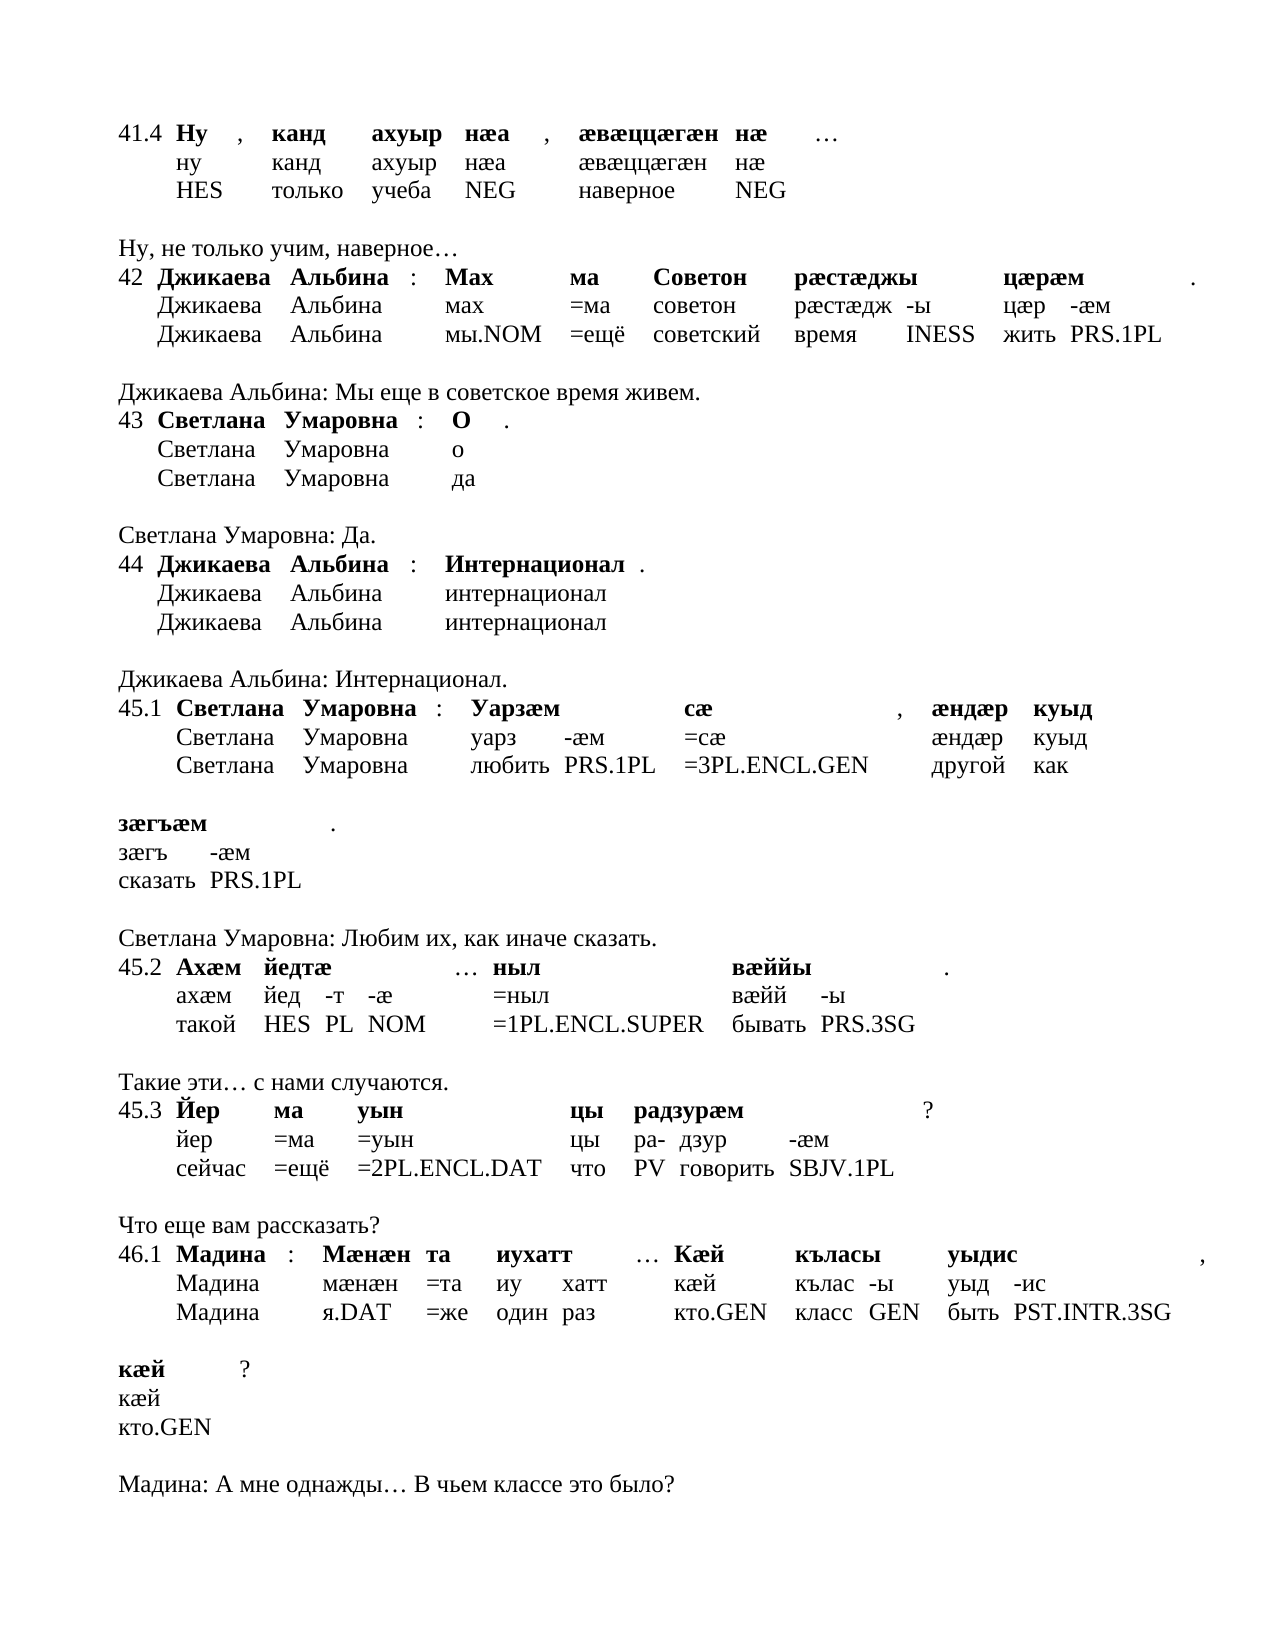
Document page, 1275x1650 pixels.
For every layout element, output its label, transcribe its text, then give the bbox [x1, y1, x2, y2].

text Светлана [176, 693, 288, 722]
text кто.GEN [118, 1412, 211, 1441]
text йер [176, 1124, 246, 1153]
text Такие эти… с нами случаются. [118, 1067, 1249, 1096]
text зæгъ [118, 837, 196, 866]
text канд [272, 147, 344, 176]
text нæ [735, 118, 800, 147]
text -ы [906, 291, 975, 319]
text Ахæм [176, 952, 250, 981]
text рæстæджы [794, 262, 989, 291]
text Мах [445, 262, 556, 291]
text Джикаева Альбина: Интернационал. [118, 664, 1249, 693]
text Альбина [290, 549, 396, 578]
text Мадина [176, 1297, 260, 1326]
text HES [263, 1009, 311, 1038]
text -æм [209, 837, 302, 866]
text -æ [368, 981, 426, 1009]
text … [814, 118, 839, 147]
text æвæццæгæн [578, 118, 721, 147]
text Джикаева Альбина: Мы еще в советское время живем. [118, 377, 1249, 406]
text Светлана [157, 434, 256, 463]
text =2PL.ENCL.DAT [357, 1153, 542, 1182]
text 44 [118, 549, 143, 578]
text как [1033, 751, 1087, 779]
text PST.INTR.3SG [1013, 1297, 1172, 1326]
text мах [445, 291, 542, 319]
text , [543, 118, 564, 147]
text PV [633, 1153, 666, 1182]
text , [237, 118, 258, 147]
text 46.1 [118, 1239, 162, 1268]
text интернационал [445, 607, 607, 636]
text куыд [1033, 693, 1101, 722]
text один [496, 1297, 548, 1326]
text =ещё [274, 1153, 329, 1182]
text уарз [470, 722, 550, 751]
text =же [426, 1297, 468, 1326]
text : [436, 693, 457, 722]
text -æм [564, 722, 656, 751]
text йед [263, 981, 311, 1009]
text Мæнæн [322, 1239, 412, 1268]
text жить [1003, 319, 1056, 348]
text Мадина [176, 1239, 274, 1268]
text . [943, 952, 964, 981]
text Джикаева [157, 291, 262, 319]
text PRS.1PL [209, 866, 302, 894]
text Умаровна [283, 434, 389, 463]
text æндæр [931, 722, 1005, 751]
text Умаровна [302, 722, 408, 751]
text цы [570, 1124, 606, 1153]
text =ныл [493, 981, 704, 1009]
text та [426, 1239, 482, 1268]
text зæгъæм [118, 808, 316, 837]
text Уарзæм [470, 693, 670, 722]
text Интернационал [445, 549, 625, 578]
text другой [931, 751, 1005, 779]
text такой [176, 1009, 236, 1038]
text я.DAT [322, 1297, 398, 1326]
text SBJV.1PL [788, 1153, 895, 1182]
text PRS.3SG [820, 1009, 916, 1038]
text да [452, 463, 476, 492]
text что [570, 1153, 606, 1182]
text уыдис [947, 1239, 1186, 1268]
text 45.3 [118, 1096, 162, 1124]
text , [1199, 1239, 1220, 1268]
text -ы [868, 1268, 920, 1297]
text -æм [1070, 291, 1162, 319]
text Альбина [290, 607, 382, 636]
text ахуыр [371, 118, 451, 147]
text Светлана Умаровна: Любим их, как иначе сказать. [118, 923, 1249, 952]
text : [410, 549, 431, 578]
text ахуыр [371, 147, 437, 176]
text PL [325, 1009, 354, 1038]
text Мадина: А мне однажды… В чьем классе это было? [118, 1469, 1249, 1498]
text æндæр [931, 693, 1019, 722]
text , [897, 693, 918, 722]
text Умаровна [302, 751, 408, 779]
text . [639, 549, 660, 578]
text 41.4 [118, 118, 162, 147]
text Кæй [674, 1239, 781, 1268]
text 43 [118, 406, 143, 434]
text Альбина [290, 578, 382, 607]
text PRS.1PL [564, 751, 656, 779]
text =ещё [569, 319, 625, 348]
text Альбина [290, 291, 382, 319]
text : [410, 262, 431, 291]
text æвæццæгæн [578, 147, 707, 176]
text ра- [633, 1124, 666, 1153]
text нæа [464, 147, 516, 176]
text йедтæ [263, 952, 440, 981]
text мæнæн [322, 1268, 398, 1297]
text Джикаева [157, 607, 262, 636]
text учеба [371, 176, 437, 204]
text =ма [274, 1124, 329, 1153]
text ахæм [176, 981, 236, 1009]
text кæй [118, 1354, 225, 1383]
text ма [274, 1096, 343, 1124]
text о [452, 434, 476, 463]
text бывать [732, 1009, 807, 1038]
text -ис [1013, 1268, 1172, 1297]
text =уын [357, 1124, 542, 1153]
text нæа [464, 118, 530, 147]
text кæй [118, 1383, 211, 1412]
text Советон [653, 262, 780, 291]
text вæйй [732, 981, 807, 1009]
text Что еще вам рассказать? [118, 1211, 1249, 1239]
text Йер [176, 1096, 260, 1124]
text кто.GEN [674, 1297, 767, 1326]
text кæй [674, 1268, 767, 1297]
text . [1190, 262, 1211, 291]
text наверное [578, 176, 707, 204]
text . [503, 406, 524, 434]
text канд [272, 118, 358, 147]
text =ма [569, 291, 625, 319]
text время [794, 319, 892, 348]
text : [417, 406, 438, 434]
text Джикаева [157, 262, 276, 291]
text 45.1 [118, 693, 162, 722]
text . [330, 808, 351, 837]
text рæстæдж [794, 291, 892, 319]
text 42 [118, 262, 143, 291]
text … [454, 952, 479, 981]
text раз [562, 1297, 607, 1326]
text дзур [679, 1124, 775, 1153]
text -т [325, 981, 354, 1009]
text советон [653, 291, 767, 319]
text HES [176, 176, 223, 204]
text … [635, 1239, 660, 1268]
text ? [922, 1096, 943, 1124]
text Светлана [157, 406, 269, 434]
text цы [570, 1096, 620, 1124]
text NEG [735, 176, 786, 204]
text Джикаева [157, 319, 262, 348]
text ну [176, 147, 202, 176]
text INESS [906, 319, 975, 348]
text =1PL.ENCL.SUPER [493, 1009, 704, 1038]
text Джикаева [157, 578, 262, 607]
text NOM [368, 1009, 426, 1038]
text Ну [176, 118, 223, 147]
text цæр [1003, 291, 1056, 319]
text Светлана [176, 751, 274, 779]
text GEN [868, 1297, 920, 1326]
text -æм [788, 1124, 895, 1153]
text интернационал [445, 578, 607, 607]
text Умаровна [283, 406, 403, 434]
text иу [496, 1268, 548, 1297]
text класс [795, 1297, 855, 1326]
text Светлана Умаровна: Да. [118, 521, 1249, 549]
text быть [947, 1297, 999, 1326]
text ма [569, 262, 639, 291]
text уын [357, 1096, 556, 1124]
text сæ [684, 693, 883, 722]
text вæййы [732, 952, 929, 981]
text -ы [820, 981, 916, 1009]
text Умаровна [283, 463, 389, 492]
text Светлана [157, 463, 256, 492]
text Ну, не только учим, наверное… [118, 233, 1249, 262]
text сейчас [176, 1153, 246, 1182]
text ? [239, 1354, 260, 1383]
text радзурæм [633, 1096, 909, 1124]
text куыд [1033, 722, 1087, 751]
text Умаровна [302, 693, 422, 722]
text советский [653, 319, 767, 348]
text PRS.1PL [1070, 319, 1162, 348]
text къласы [795, 1239, 934, 1268]
text сказать [118, 866, 196, 894]
text нæ [735, 147, 786, 176]
text уыд [947, 1268, 999, 1297]
text =сæ [684, 722, 869, 751]
text кълас [795, 1268, 855, 1297]
text иухатт [496, 1239, 621, 1268]
text Альбина [290, 319, 382, 348]
text Джикаева [157, 549, 276, 578]
text О [452, 406, 489, 434]
text ныл [493, 952, 718, 981]
text : [287, 1239, 308, 1268]
text =та [426, 1268, 468, 1297]
text Мадина [176, 1268, 260, 1297]
text Альбина [290, 262, 396, 291]
text говорить [679, 1153, 775, 1182]
text =3PL.ENCL.GEN [684, 751, 869, 779]
text только [272, 176, 344, 204]
text хатт [562, 1268, 607, 1297]
text мы.NOM [445, 319, 542, 348]
text любить [470, 751, 550, 779]
text цæрæм [1003, 262, 1176, 291]
text 45.2 [118, 952, 162, 981]
text Светлана [176, 722, 274, 751]
text NEG [464, 176, 516, 204]
